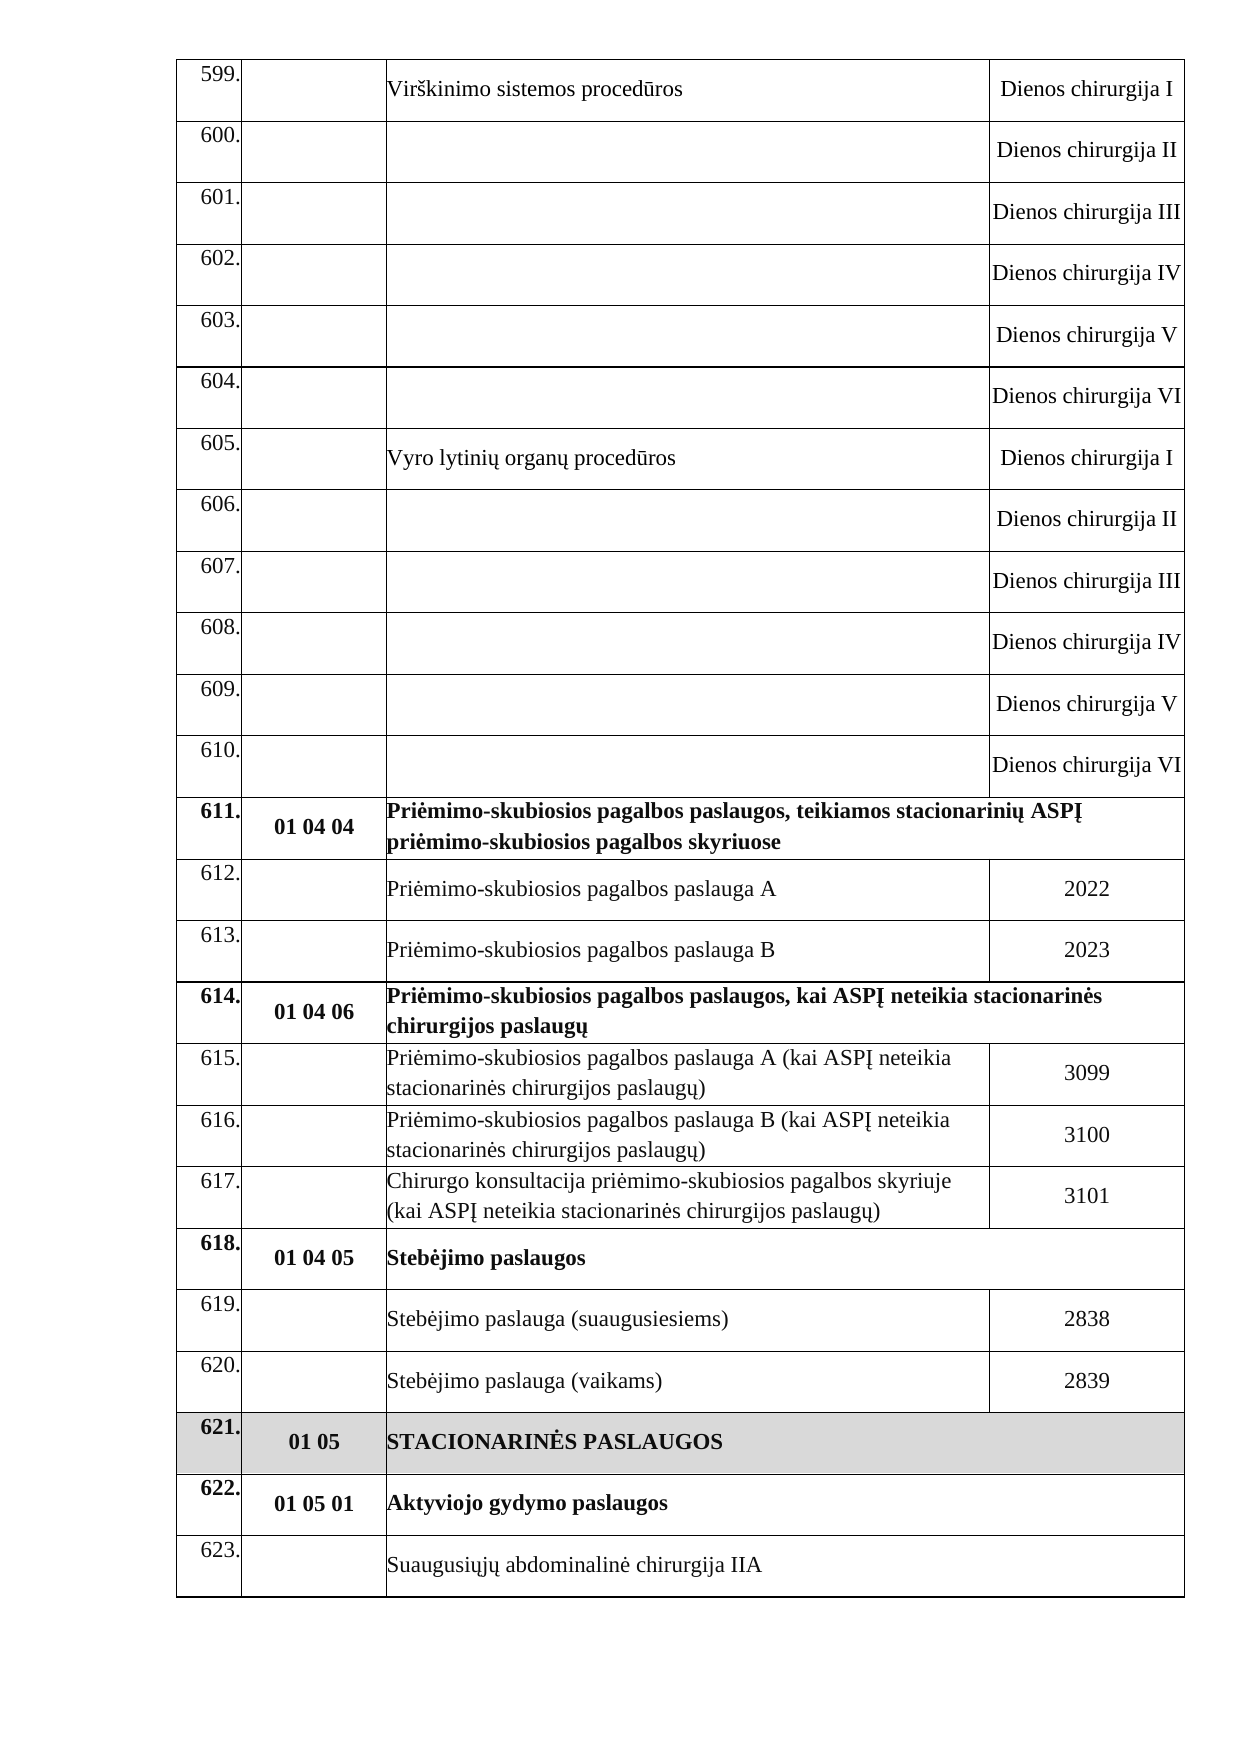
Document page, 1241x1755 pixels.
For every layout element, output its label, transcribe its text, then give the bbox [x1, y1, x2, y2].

table_cell [1203, 244, 1208, 305]
table_cell [387, 552, 989, 612]
table_cell Priėmimo-skubiosios pagalbos paslauga B (kai ASPĮ neteikia stacionarinės chirurgijos paslaugų) [387, 1106, 989, 1166]
table_cell 622. [177, 1475, 241, 1535]
table_cell [1208, 182, 1213, 243]
table_cell [1230, 1289, 1240, 1351]
table_cell [242, 921, 386, 981]
table_cell [1213, 859, 1230, 920]
table_cell [1203, 428, 1208, 489]
table_cell Dienos chirurgija IV [990, 245, 1184, 305]
table_cell 01 04 04 [242, 798, 386, 858]
table_cell [1208, 551, 1213, 612]
table_cell [1213, 797, 1230, 858]
table_cell [1185, 735, 1203, 797]
table_cell [1185, 1535, 1213, 1596]
table_cell [1185, 1289, 1203, 1351]
table_cell [1213, 59, 1230, 121]
table_cell 608. [177, 613, 241, 674]
table_cell [1213, 428, 1230, 489]
table_cell [1208, 612, 1213, 674]
table_cell [242, 1536, 386, 1596]
table_cell [1185, 489, 1203, 551]
table_cell Dienos chirurgija V [990, 675, 1184, 735]
table_cell 606. [177, 490, 241, 551]
table_cell [1213, 366, 1230, 428]
table_cell [387, 306, 989, 366]
table_cell 601. [177, 183, 241, 243]
table_cell 609. [177, 675, 241, 735]
table_cell 612. [177, 860, 241, 920]
table_cell [1230, 981, 1240, 1043]
table_cell 610. [177, 736, 241, 797]
table_cell [242, 1044, 386, 1105]
table_cell [1203, 1043, 1208, 1105]
table_cell Stebėjimo paslaugos [387, 1229, 1184, 1289]
table_cell [1208, 366, 1213, 428]
table_cell [1230, 305, 1240, 366]
table_cell [1230, 859, 1240, 920]
table_cell [1203, 797, 1208, 858]
table_cell [242, 429, 386, 489]
table_cell [242, 736, 386, 797]
table_cell [1230, 1351, 1240, 1412]
table_cell Suaugusiųjų abdominalinė chirurgija IIA [387, 1536, 1184, 1596]
table_cell 621. 5 [177, 1413, 241, 1473]
table_cell [1185, 59, 1203, 121]
table_cell [1185, 305, 1203, 366]
table_cell [1185, 1474, 1213, 1535]
table_cell [387, 368, 989, 428]
table_cell [387, 613, 989, 674]
table_cell [1230, 612, 1240, 674]
table_cell 615. [177, 1044, 241, 1105]
table_cell 604. [177, 368, 241, 428]
table_cell Priėmimo-skubiosios pagalbos paslauga A (kai ASPĮ neteikia stacionarinės chirurgijos paslaugų) [387, 1044, 989, 1105]
table_cell [1230, 920, 1240, 981]
table_cell [1230, 244, 1240, 305]
table_cell [242, 306, 386, 366]
table_cell 3101 [990, 1167, 1184, 1228]
table_cell 2838 [990, 1290, 1184, 1351]
table_cell [1208, 1105, 1213, 1166]
table_cell [1185, 1166, 1203, 1228]
table_cell [1213, 920, 1230, 981]
table_cell [1213, 735, 1230, 797]
table_cell [1185, 612, 1203, 674]
table_cell 607. [177, 552, 241, 612]
table_cell [1185, 121, 1203, 182]
table_cell [1213, 1535, 1230, 1596]
table_cell [1203, 920, 1208, 981]
table_cell [1185, 428, 1203, 489]
table_cell [1185, 551, 1203, 612]
table_cell [1213, 674, 1230, 735]
table_cell 617. [177, 1167, 241, 1228]
table_cell [242, 368, 386, 428]
table_cell Aktyviojo gydymo paslaugos [387, 1475, 1184, 1535]
table_cell [387, 490, 989, 551]
table_cell [1203, 612, 1208, 674]
table_cell [242, 1352, 386, 1412]
table_cell [1208, 121, 1213, 182]
table_cell [242, 122, 386, 182]
table_cell [1213, 1474, 1230, 1535]
table_cell [387, 183, 989, 243]
table_cell [1185, 182, 1203, 243]
table_cell 614. [177, 983, 241, 1043]
table_cell [1208, 305, 1213, 366]
table_cell [1213, 1043, 1230, 1105]
table_cell [1208, 735, 1213, 797]
table_cell [1203, 1351, 1208, 1412]
table_cell [1185, 1043, 1203, 1105]
table_cell [1213, 1105, 1230, 1166]
table_cell [1203, 489, 1208, 551]
table_cell Priėmimo-skubiosios pagalbos paslaugos, kai ASPĮ neteikia stacionarinės chirurgijos paslaugų [387, 983, 1184, 1043]
table_cell Dienos chirurgija IV [990, 613, 1184, 674]
table_cell [1213, 489, 1230, 551]
table_cell [1203, 59, 1208, 121]
table_cell [1230, 428, 1240, 489]
table_cell [1203, 182, 1208, 243]
table_cell [242, 860, 386, 920]
table_cell Priėmimo-skubiosios pagalbos paslaugos, teikiamos stacionarinių ASPĮ priėmimo-skubiosios pagalbos skyriuose [387, 798, 1184, 858]
table_cell 613. [177, 921, 241, 981]
table_cell [1203, 366, 1208, 428]
table_cell [1185, 674, 1203, 735]
table_cell [1230, 366, 1240, 428]
table_cell [1230, 489, 1240, 551]
table_cell [387, 736, 989, 797]
table_cell [1185, 366, 1203, 428]
table_cell [1213, 182, 1230, 243]
table_cell 2023 [990, 921, 1184, 981]
table_cell 3099 [990, 1044, 1184, 1105]
table_cell [1208, 1289, 1213, 1351]
table_cell [1213, 612, 1230, 674]
table_cell [1203, 859, 1208, 920]
table_cell Priėmimo-skubiosios pagalbos paslauga A [387, 860, 989, 920]
table_cell [1185, 1228, 1203, 1289]
table_cell Dienos chirurgija III [990, 183, 1184, 243]
table_cell [1230, 1105, 1240, 1166]
table_cell Dienos chirurgija III [990, 552, 1184, 612]
table_cell [1203, 981, 1208, 1043]
table_cell [1213, 1166, 1230, 1228]
table_cell [1203, 674, 1208, 735]
table_cell [1213, 121, 1230, 182]
table_cell [1213, 1351, 1230, 1412]
table_cell [387, 245, 989, 305]
table_cell [1208, 489, 1213, 551]
table_cell [1208, 59, 1213, 121]
table_cell 01 05 [242, 1413, 386, 1473]
table_cell [1203, 305, 1208, 366]
table_cell STACIONARINĖS PASLAUGOS [387, 1413, 1184, 1473]
table_cell [1230, 121, 1240, 182]
table_cell [1213, 981, 1230, 1043]
table_cell [1203, 551, 1208, 612]
table_cell [242, 1290, 386, 1351]
table_cell [1230, 1043, 1240, 1105]
table_cell Vyro lytinių organų procedūros [387, 429, 989, 489]
table_cell [1185, 797, 1203, 858]
table_cell 2839 [990, 1352, 1184, 1412]
table_cell 602. [177, 245, 241, 305]
table_cell [1185, 920, 1203, 981]
table_cell [1213, 551, 1230, 612]
table_cell [1203, 1289, 1208, 1351]
table_cell 623. 5 [177, 1536, 241, 1596]
table_cell [1185, 859, 1203, 920]
table_cell [1185, 1351, 1203, 1412]
table_cell [1230, 551, 1240, 612]
table_cell [1185, 981, 1203, 1043]
table_cell Dienos chirurgija II [990, 122, 1184, 182]
table_cell 611. [177, 798, 241, 858]
table_cell [1230, 1166, 1240, 1228]
table_cell 01 04 06 [242, 983, 386, 1043]
table_cell [1230, 1474, 1240, 1535]
table_cell 619. [177, 1290, 241, 1351]
table_cell [242, 60, 386, 121]
table_cell Dienos chirurgija VI [990, 736, 1184, 797]
table_cell 616. [177, 1106, 241, 1166]
table_cell 605. [177, 429, 241, 489]
table_cell 01 04 05 [242, 1229, 386, 1289]
table_cell [1213, 244, 1230, 305]
table_cell [242, 613, 386, 674]
table_cell [1208, 981, 1213, 1043]
table_cell [1213, 1228, 1230, 1289]
table_cell [1208, 797, 1213, 858]
table_cell [1208, 244, 1213, 305]
table_cell 618. [177, 1229, 241, 1289]
table_cell [1208, 428, 1213, 489]
table_cell Stebėjimo paslauga (suaugusiesiems) [387, 1290, 989, 1351]
table_cell [1203, 1105, 1208, 1166]
table_cell [242, 490, 386, 551]
table_cell [1230, 797, 1240, 858]
table_cell [1185, 1412, 1230, 1473]
table_cell Dienos chirurgija II [990, 490, 1184, 551]
table_cell [1208, 859, 1213, 920]
table_cell [387, 675, 989, 735]
table_cell [1208, 1351, 1213, 1412]
table_cell Virškinimo sistemos procedūros [387, 60, 989, 121]
table_cell Dienos chirurgija I [990, 60, 1184, 121]
table_cell Dienos chirurgija VI [990, 368, 1184, 428]
table_cell [242, 1106, 386, 1166]
table_cell [1208, 1166, 1213, 1228]
table_cell 01 05 01 [242, 1475, 386, 1535]
table_cell 600. [177, 122, 241, 182]
table_cell [1230, 735, 1240, 797]
table_cell [1230, 1412, 1240, 1473]
table_cell [1230, 1535, 1240, 1596]
table_cell [1185, 244, 1203, 305]
table_cell [1230, 1228, 1240, 1289]
table_cell [1208, 1228, 1213, 1289]
table_cell 603. [177, 306, 241, 366]
table_cell [242, 1167, 386, 1228]
table_cell [1230, 182, 1240, 243]
table_cell [1230, 59, 1240, 121]
table_cell [242, 675, 386, 735]
table_cell 620. [177, 1352, 241, 1412]
table_cell [1230, 674, 1240, 735]
table_cell 2022 [990, 860, 1184, 920]
table_cell [1213, 305, 1230, 366]
table_cell Stebėjimo paslauga (vaikams) [387, 1352, 989, 1412]
table_cell [1203, 121, 1208, 182]
table_cell Dienos chirurgija V [990, 306, 1184, 366]
table_cell [1203, 1228, 1208, 1289]
table_cell [242, 552, 386, 612]
table_cell [1208, 920, 1213, 981]
table_cell Chirurgo konsultacija priėmimo-skubiosios pagalbos skyriuje (kai ASPĮ neteikia stacionarinės chirurgijos paslaugų) [387, 1167, 989, 1228]
table_cell [1208, 1043, 1213, 1105]
table_cell [1203, 1166, 1208, 1228]
table_cell [242, 183, 386, 243]
table_cell [1185, 1105, 1203, 1166]
table_cell [387, 122, 989, 182]
table_cell [1213, 1289, 1230, 1351]
table_cell [1208, 674, 1213, 735]
table_cell [242, 245, 386, 305]
table_cell [1203, 735, 1208, 797]
table_cell 3100 [990, 1106, 1184, 1166]
table_cell 599. [177, 60, 241, 121]
table_cell Priėmimo-skubiosios pagalbos paslauga B [387, 921, 989, 981]
table_cell Dienos chirurgija I [990, 429, 1184, 489]
